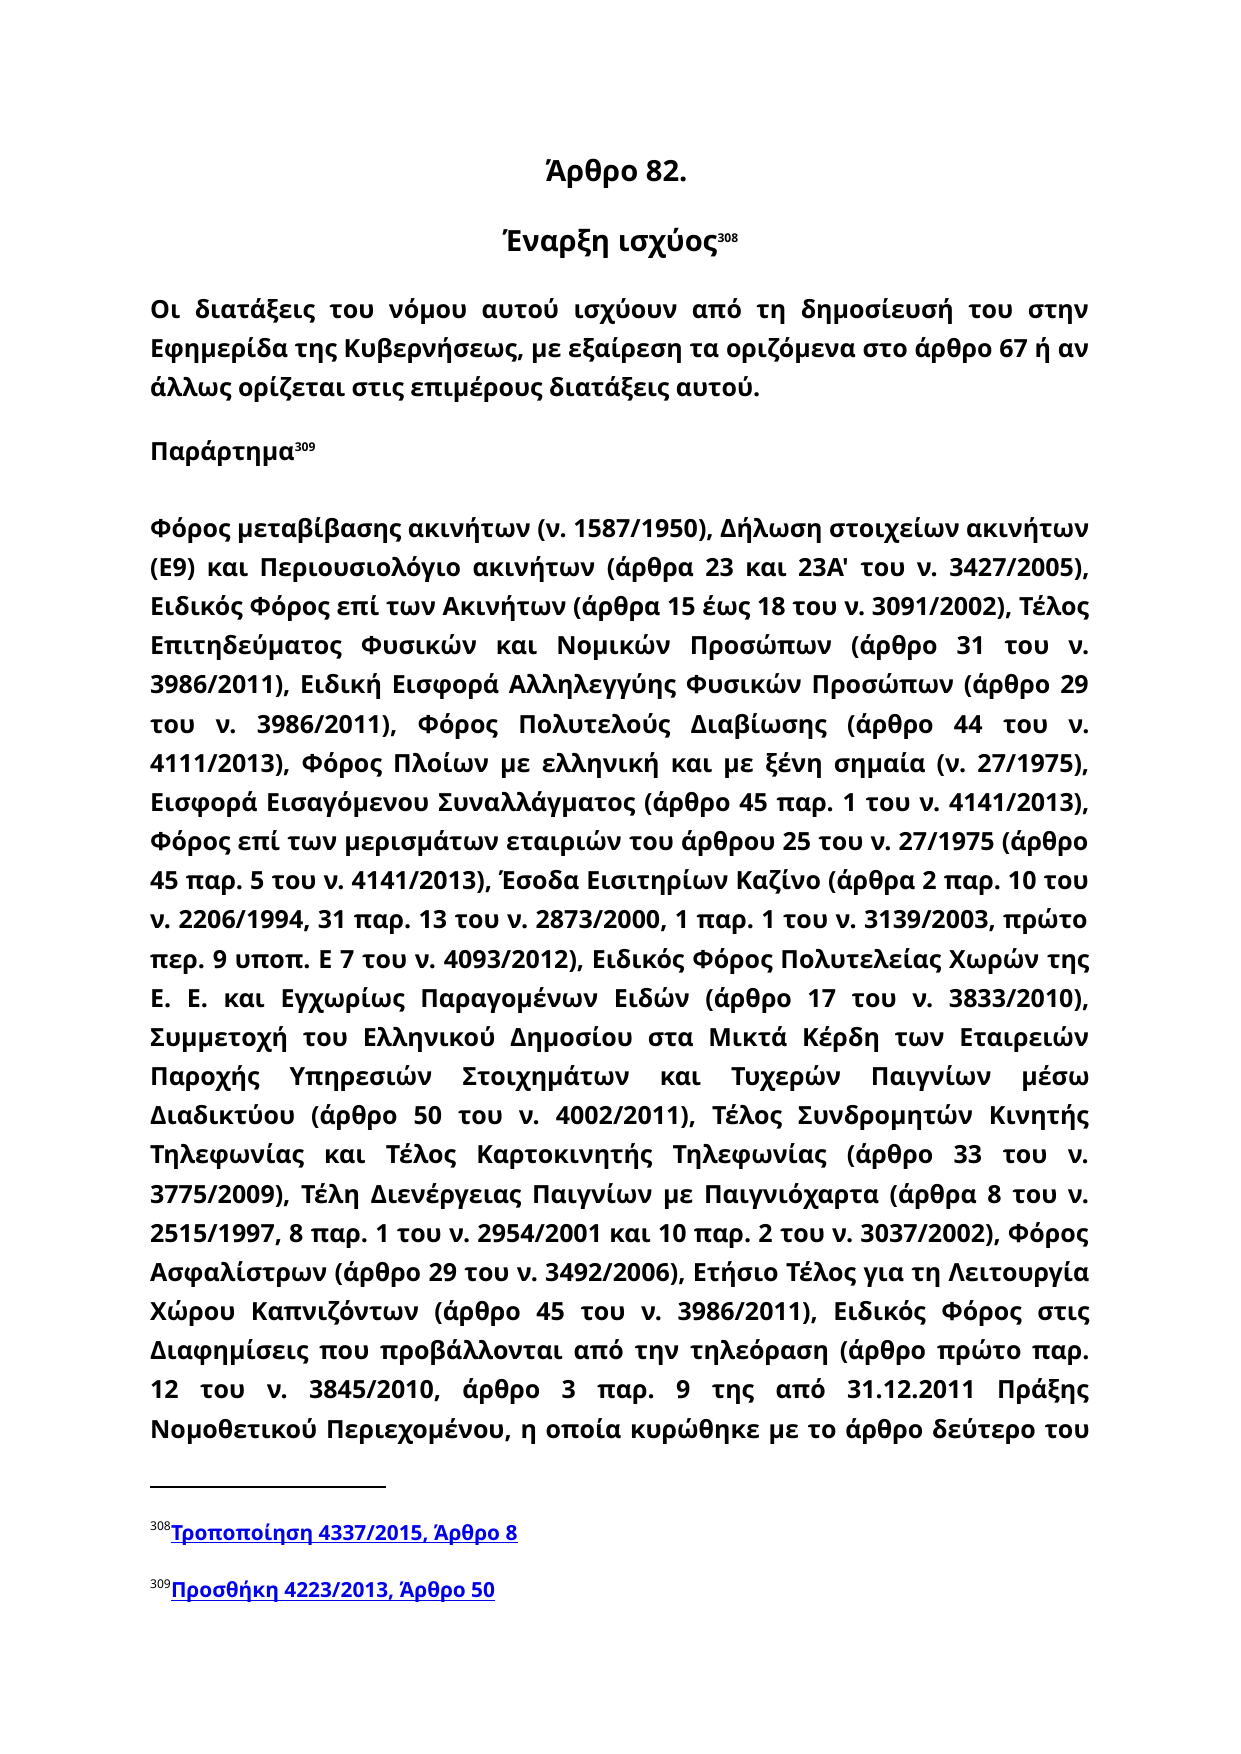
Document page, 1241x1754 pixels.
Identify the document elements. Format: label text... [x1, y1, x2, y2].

text Οι διατάξεις του νόμου αυτού ισχύουν από τη δημοσίευσή του στην Εφημερίδα της Κυβερνήσεως, με εξαίρεση τα οριζόμενα στο άρθρο 67 ή αν άλλως ορίζεται στις επιμέρους διατάξεις αυτού. [150, 291, 1090, 404]
text Τροποποίηση 4337/2015, Άρθρο 8 [150, 1518, 1090, 1546]
subtitle Άρθρο 82. [150, 150, 1090, 190]
title Παράρτημα [150, 434, 1090, 468]
text Προσθήκη 4223/2013, Άρθρο 50 [150, 1576, 1090, 1604]
text Φόρος μεταβίβασης ακινήτων (ν. 1587/1950), Δήλωση στοιχείων ακινήτων (Ε9) και Περιουσιολόγιο ακινήτων (άρθρα 23 και 23Α' του ν. 3427/2005), Ειδικός Φόρος επί των Ακινήτων (άρθρα 15 έως 18 του ν. 3091/2002), Τέλος Επιτηδεύματος Φυσικών και Νομικών Προσώπων (άρθρο 31 του ν. 3986/2011), Ειδική Εισφορά Αλληλεγγύης Φυσικών Προσώπων (άρθρο 29 του ν. 3986/2011), Φόρος Πολυτελούς Διαβίωσης (άρθρο 44 του ν. 4111/2013), Φόρος Πλοίων με ελληνική και με ξένη σημαία (ν. 27/1975), Εισφορά Εισαγόμενου Συναλλάγματος (άρθρο 45 παρ. 1 του ν. 4141/2013), Φόρος επί των μερισμάτων εταιριών του άρθρου 25 του ν. 27/1975 (άρθρο 45 παρ. 5 του ν. 4141/2013), Έσοδα Εισιτηρίων Καζίνο (άρθρα 2 παρ. 10 του ν. 2206/1994, 31 παρ. 13 του ν. 2873/2000, 1 παρ. 1 του ν. 3139/2003, πρώτο περ. 9 υποπ. Ε 7 του ν. 4093/2012), Ειδικός Φόρος Πολυτελείας Χωρών της Ε. Ε. και Εγχωρίως Παραγομένων Ειδών (άρθρο 17 του ν. 3833/2010), Συμμετοχή του Ελληνικού Δημοσίου στα Μικτά Κέρδη των Εταιρειών Παροχής Υπηρεσιών Στοιχημάτων και Τυχερών Παιγνίων μέσω Διαδικτύου (άρθρο 50 του ν. 4002/2011), Τέλος Συνδρομητών Κινητής Τηλεφωνίας και Τέλος Καρτοκινητής Τηλεφωνίας (άρθρο 33 του ν. 3775/2009), Τέλη Διενέργειας Παιγνίων με Παιγνιόχαρτα (άρθρα 8 του ν. 2515/1997, 8 παρ. 1 του ν. 2954/2001 και 10 παρ. 2 του ν. 3037/2002), Φόρος Ασφαλίστρων (άρθρο 29 του ν. 3492/2006), Ετήσιο Τέλος για τη Λειτουργία Χώρου Καπνιζόντων (άρθρο 45 του ν. 3986/2011), Ειδικός Φόρος στις Διαφημίσεις που προβάλλονται από την τηλεόραση (άρθρο πρώτο παρ. 12 του ν. 3845/2010, άρθρο 3 παρ. 9 της από 31.12.2011 Πράξης Νομοθετικού Περιεχομένου, η οποία κυρώθηκε με το άρθρο δεύτερο του [150, 510, 1090, 1445]
subtitle Έναρξη ισχύος [150, 221, 1090, 260]
